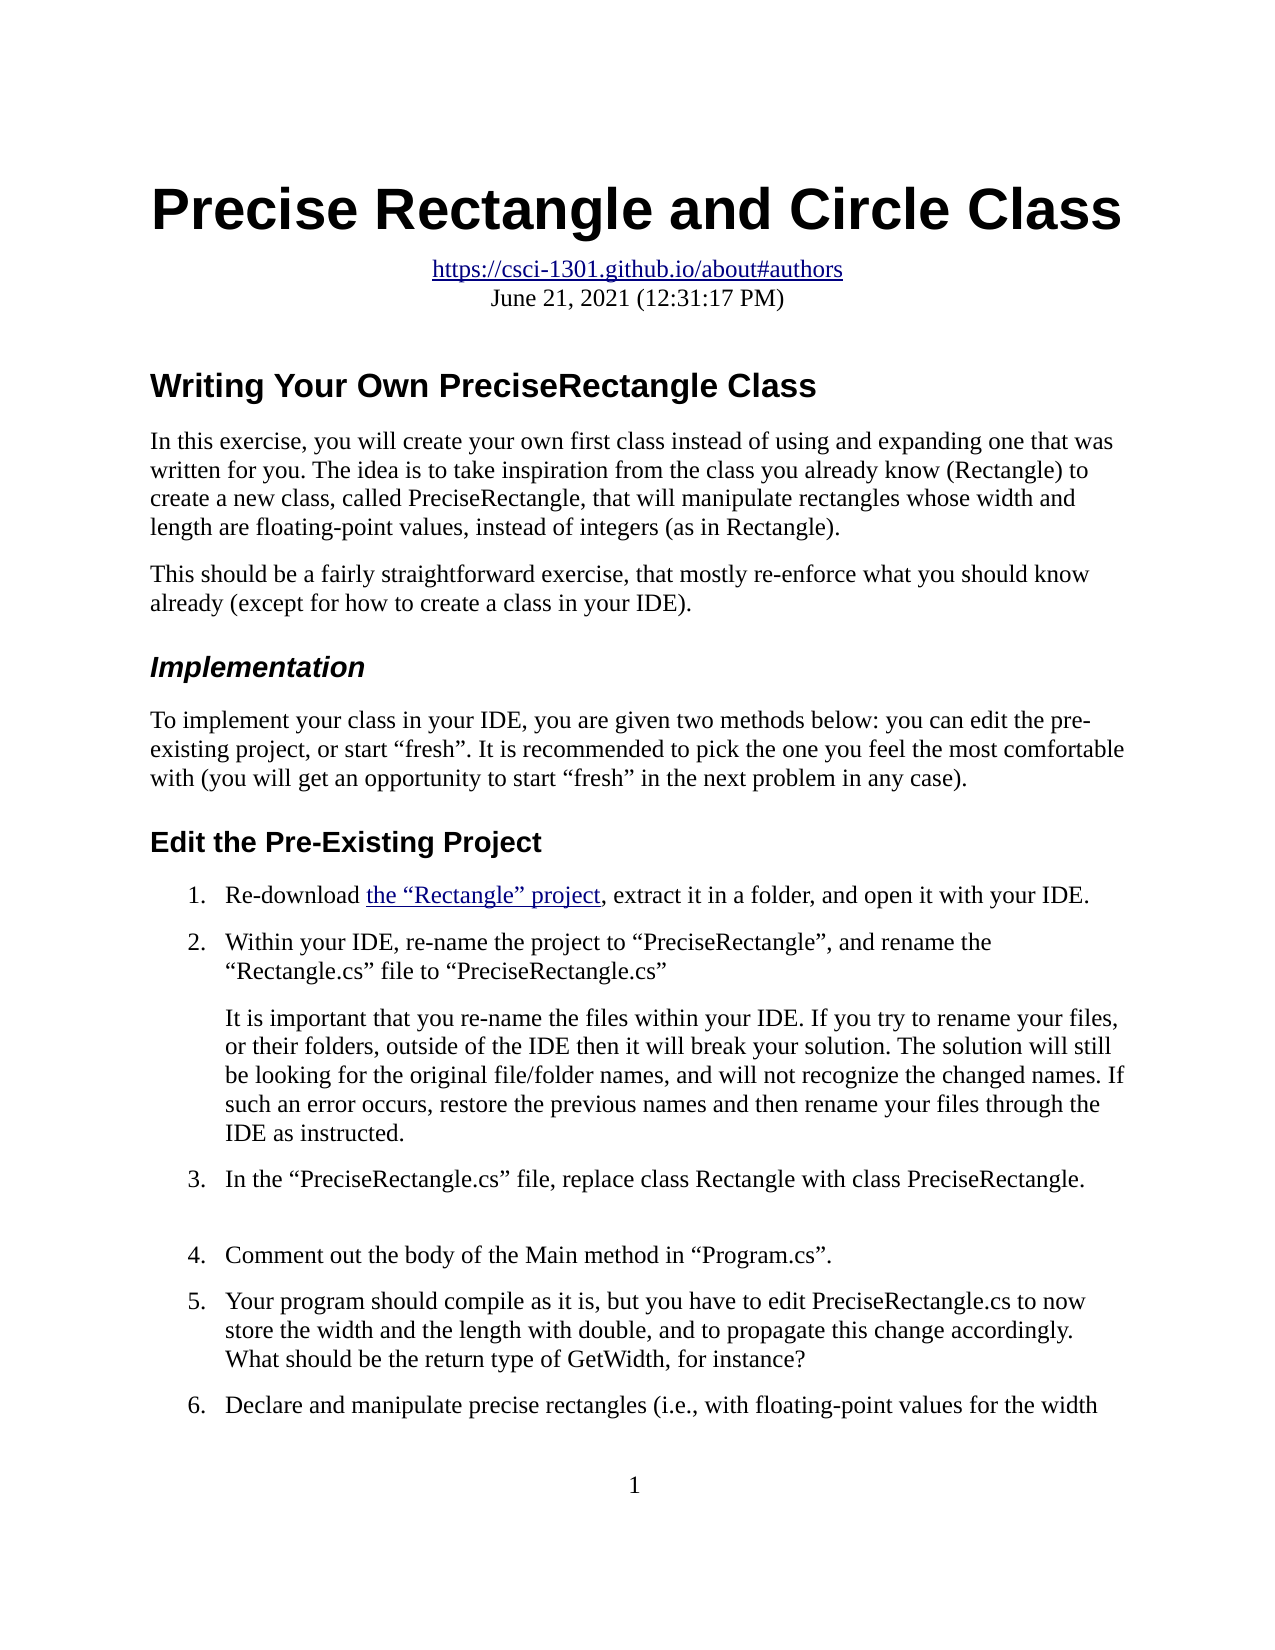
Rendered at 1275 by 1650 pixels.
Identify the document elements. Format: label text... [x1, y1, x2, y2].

list Your program should compile as it is, but you have to edit PreciseRectangle.cs to now store the width and the length with double, and to propagate this change accordingly. What should be the return type of GetWidth, for instance? [187, 1286, 1125, 1373]
list Declare and manipulate precise rectangles (i.e., with floating-point values for the width [187, 1391, 1125, 1419]
text In this exercise, you will create your own first class instead of using and expanding one that was written for you. The idea is to take inspiration from the class you already know (Rectangle) to create a new class, called PreciseRectangle, that will manipulate rectangles whose width and length are floating-point values, instead of integers (as in Rectangle). [150, 426, 1125, 541]
text https://csci-1301.github.io/about#authors [150, 254, 1125, 283]
text June 21, 2021 (12:31:17 PM) [150, 283, 1125, 312]
list In the “PreciseRectangle.cs” file, replace class Rectangle with class PreciseRectangle. [187, 1164, 1125, 1222]
subtitle Implementation [150, 650, 1125, 684]
text This should be a fairly straightforward exercise, that mostly re-enforce what you should know already (except for how to create a class in your IDE). [150, 559, 1125, 616]
list Comment out the body of the Main method in “Program.cs”. [187, 1240, 1125, 1268]
subtitle Writing Your Own PreciseRectangle Class [150, 366, 1125, 404]
text To implement your class in your IDE, you are given two methods below: you can edit the pre-existing project, or start “fresh”. It is recommended to pick the one you feel the most comfortable with (you will get an opportunity to start “fresh” in the next problem in any case). [150, 705, 1125, 792]
list Re-download the “Rectangle” project, extract it in a folder, and open it with your IDE. [187, 881, 1125, 909]
title Precise Rectangle and Circle Class [150, 175, 1125, 242]
list It is important that you re-name the files within your IDE. If you try to rename your files, or their folders, outside of the IDE then it will break your solution. The solution will still be looking for the original file/folder names, and will not recognize the changed names. If such an error occurs, restore the previous names and then rename your files through the IDE as instructed. [187, 1003, 1125, 1146]
list Within your IDE, re-name the project to “PreciseRectangle”, and rename the “Rectangle.cs” file to “PreciseRectangle.cs” [187, 927, 1125, 985]
subtitle Edit the Pre-Existing Project [150, 826, 1125, 859]
